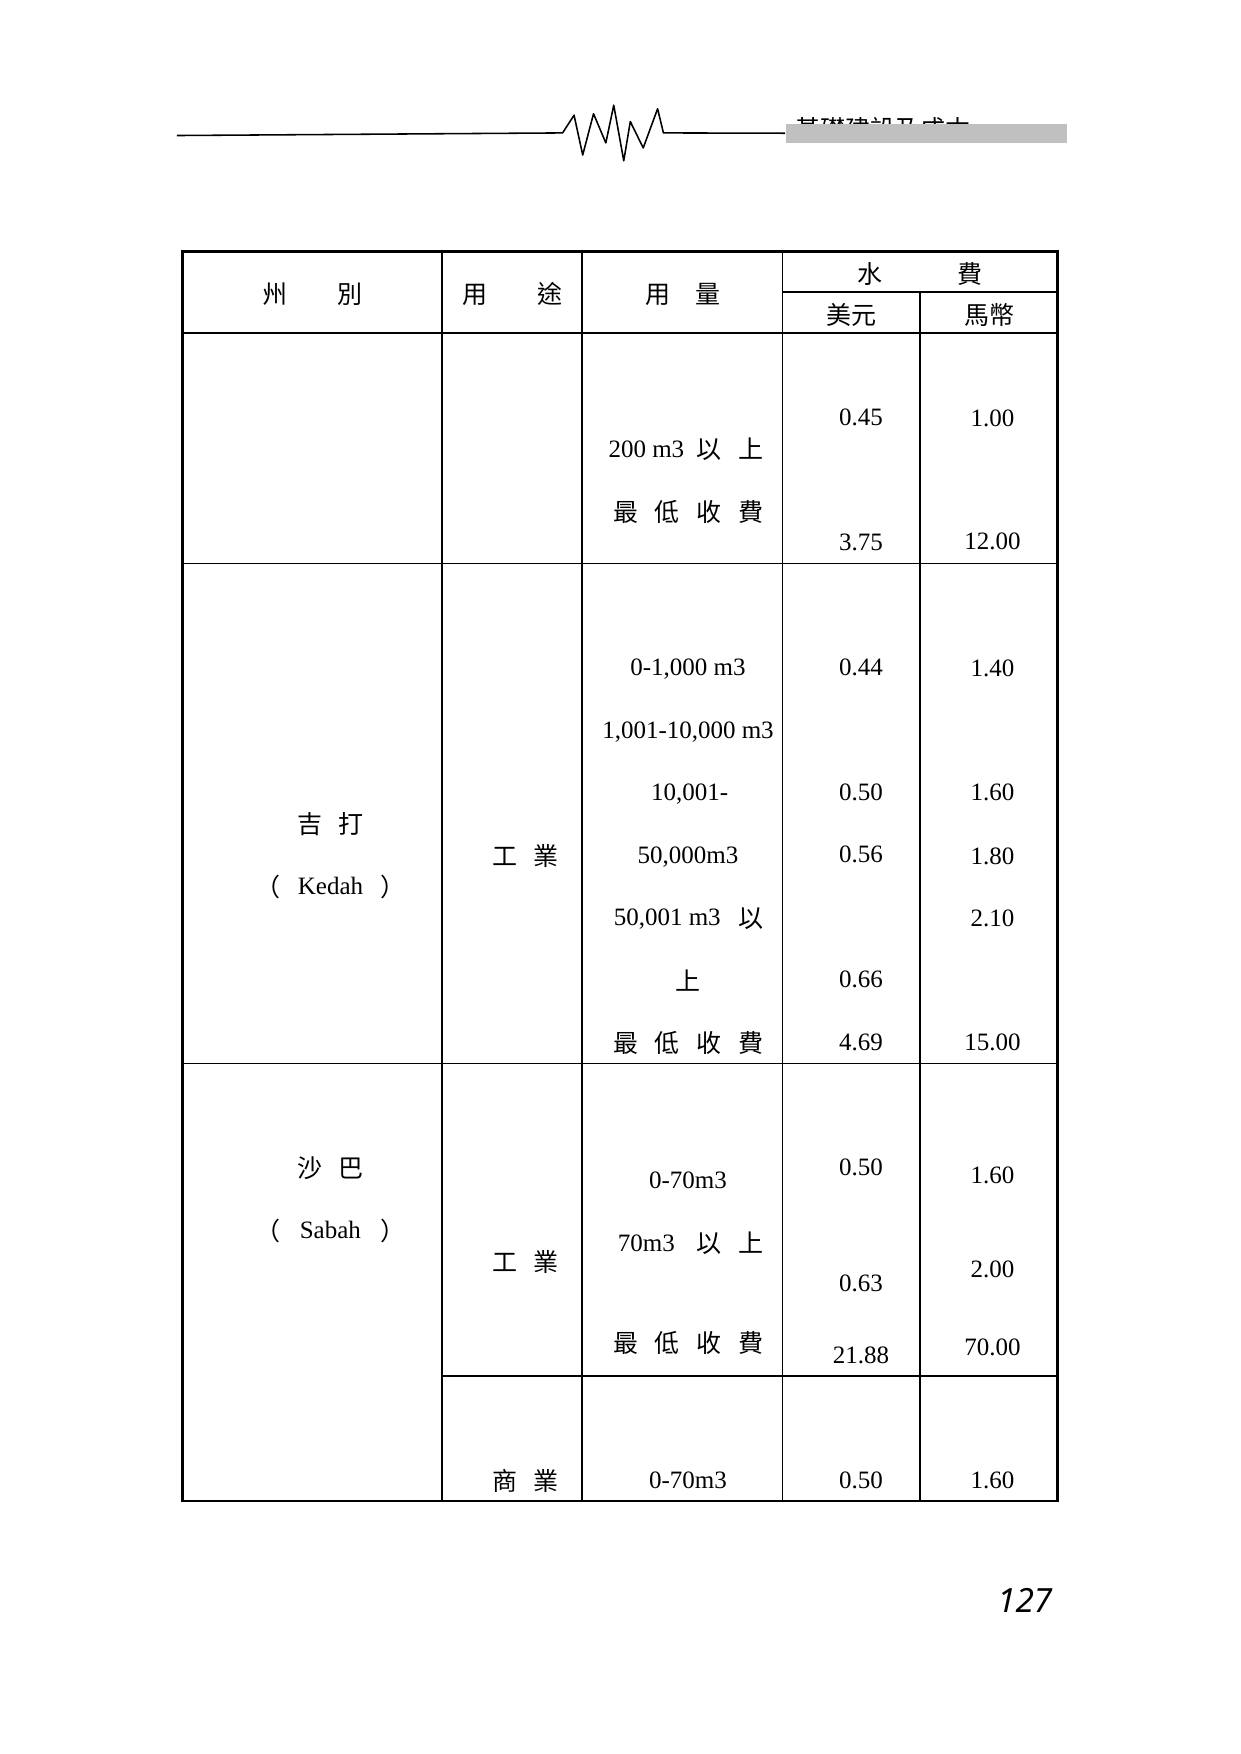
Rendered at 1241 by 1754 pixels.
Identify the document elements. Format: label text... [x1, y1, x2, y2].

table_cell 商業 [443, 1377, 581, 1500]
table_cell 200 m3以上 最低收費 [583, 334, 782, 563]
table_cell 美元 [783, 293, 919, 332]
table_cell [443, 334, 581, 563]
table_header 用 量 [583, 253, 782, 332]
table_cell 1.60 2.00 70.00 [921, 1064, 1056, 1375]
table_cell 1.00 12.00 [921, 334, 1056, 563]
table_cell 0-70m3 [583, 1377, 782, 1500]
table_header 用 途 [443, 253, 581, 332]
table_cell 0.44 0.50 0.56 0.66 4.69 [783, 564, 919, 1063]
table_cell 0-70m3 70m3以上 最低收費 [583, 1064, 782, 1375]
table_header 水 費 [783, 253, 1056, 291]
table_cell 0.45 3.75 [783, 334, 919, 563]
table_cell 0.50 [783, 1377, 919, 1500]
table_cell 工業 [443, 564, 581, 1063]
table_cell 沙巴（Sabah） [184, 1064, 441, 1500]
table_cell 馬幣 [921, 293, 1056, 332]
table_cell 0.50 0.63 21.88 [783, 1064, 919, 1375]
table_cell 1.40 1.60 1.80 2.10 15.00 [921, 564, 1056, 1063]
table_header 州 別 [184, 253, 441, 332]
table_cell [184, 334, 441, 563]
table_cell 工業 [443, 1064, 581, 1375]
table_cell 吉打（Kedah） [184, 564, 441, 1063]
table_cell 1.60 [921, 1377, 1056, 1500]
table_cell 0-1,000 m3 1,001-10,000 m3 10,001-50,000m3 50,001 m3以上 最低收費 [583, 564, 782, 1063]
